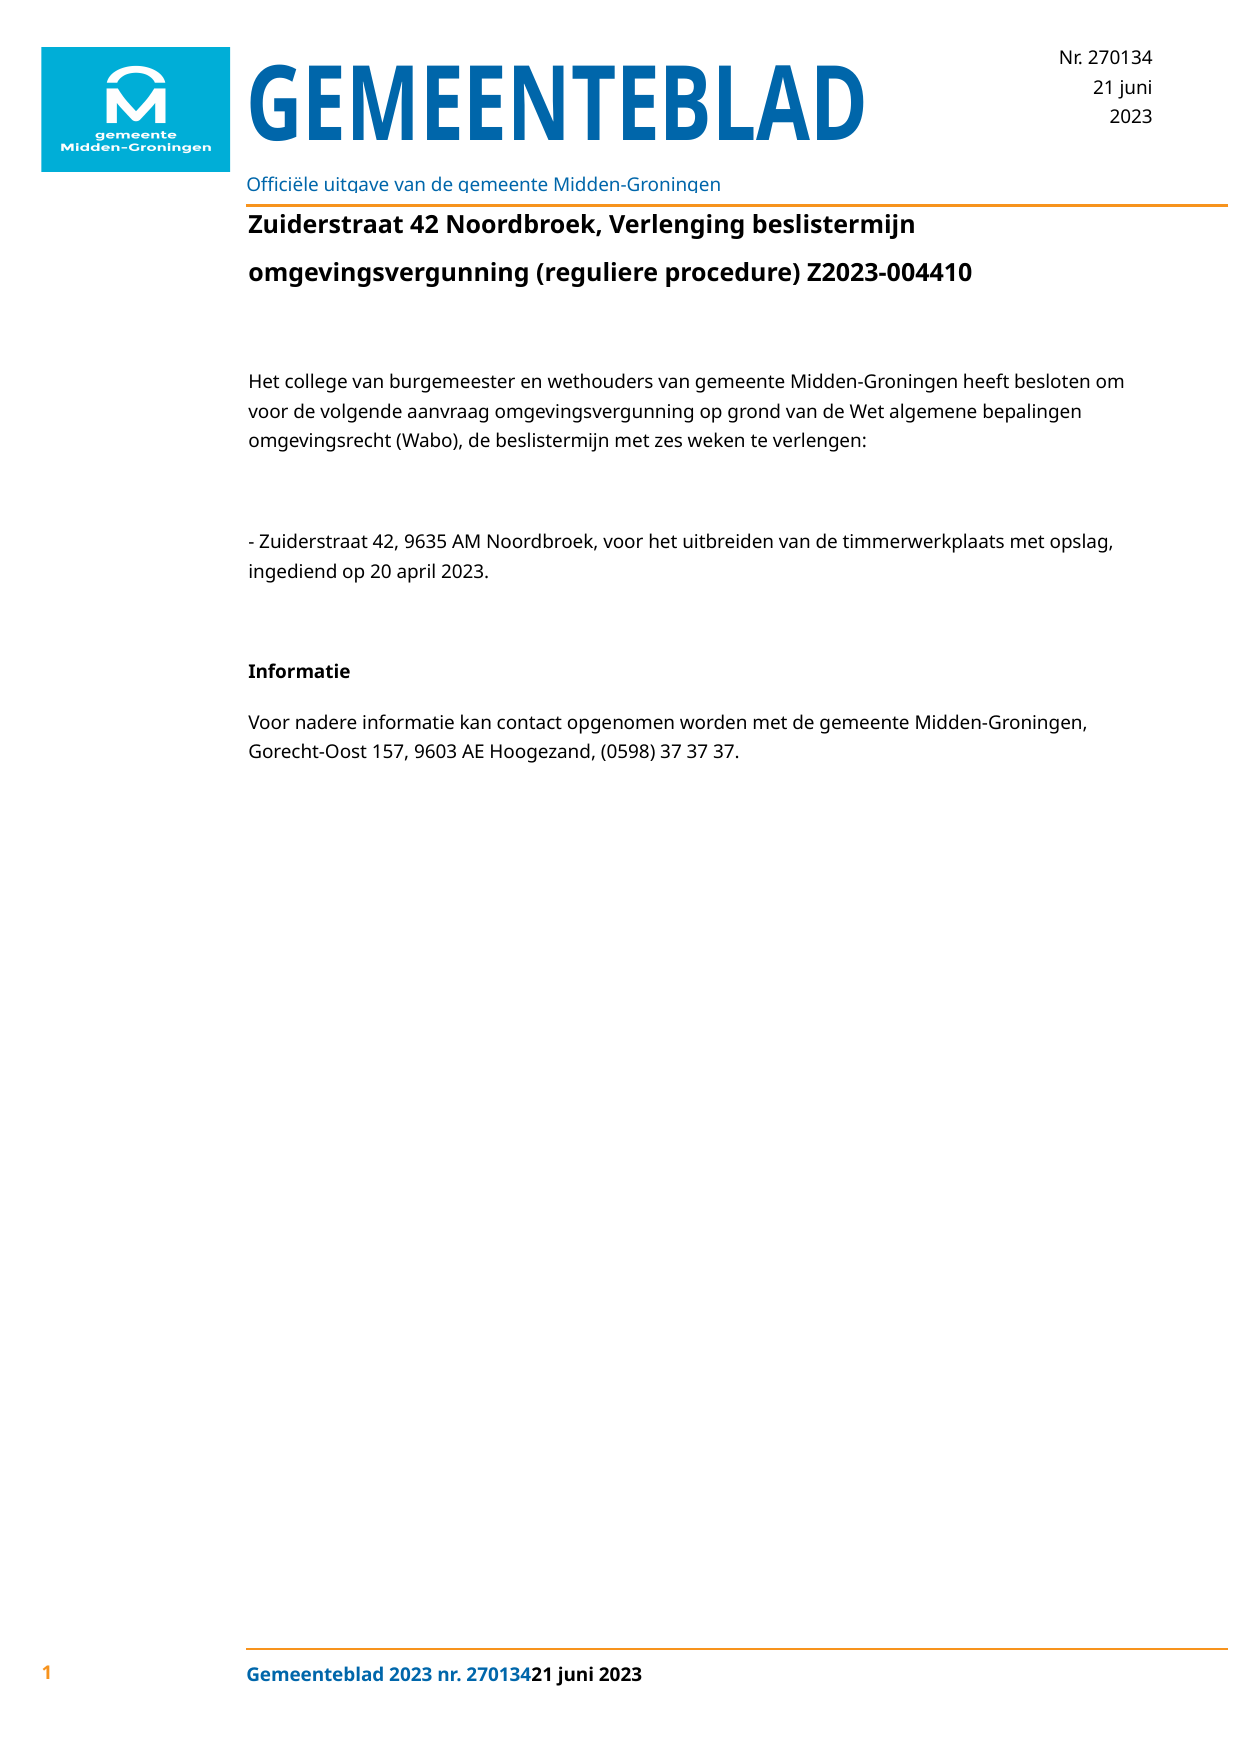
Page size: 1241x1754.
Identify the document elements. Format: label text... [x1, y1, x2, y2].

picture [184, 146, 190, 153]
text Zuiderstraat 42 Noordbroek, Verlenging beslistermijn omgevingsvergunning (reguliere procedure) Z2023-004410 [248, 207, 1152, 288]
picture [108, 66, 164, 82]
text Voor nadere informatie kan contact opgenomen worden met de gemeente Midden-Groningen, Gorecht-Oost 157, 9603 AE Hoogezand, (0598) 37 37 37. [248, 709, 1152, 764]
picture [107, 89, 165, 122]
text - Zuiderstraat 42, 9635 AM Noordbroek, voor het uitbreiden van de timmerwerkplaats met opslag, ingediend op 20 april 2023. [248, 528, 1152, 584]
text Het college van burgemeester en wethouders van gemeente Midden-Groningen heeft besloten om voor de volgende aanvraag omgevingsvergunning op grond van de Wet algemene bepalingen omgevingsrecht (Wabo), de beslistermijn met zes weken te verlengen: [248, 368, 1152, 453]
text Informatie [248, 659, 1152, 684]
